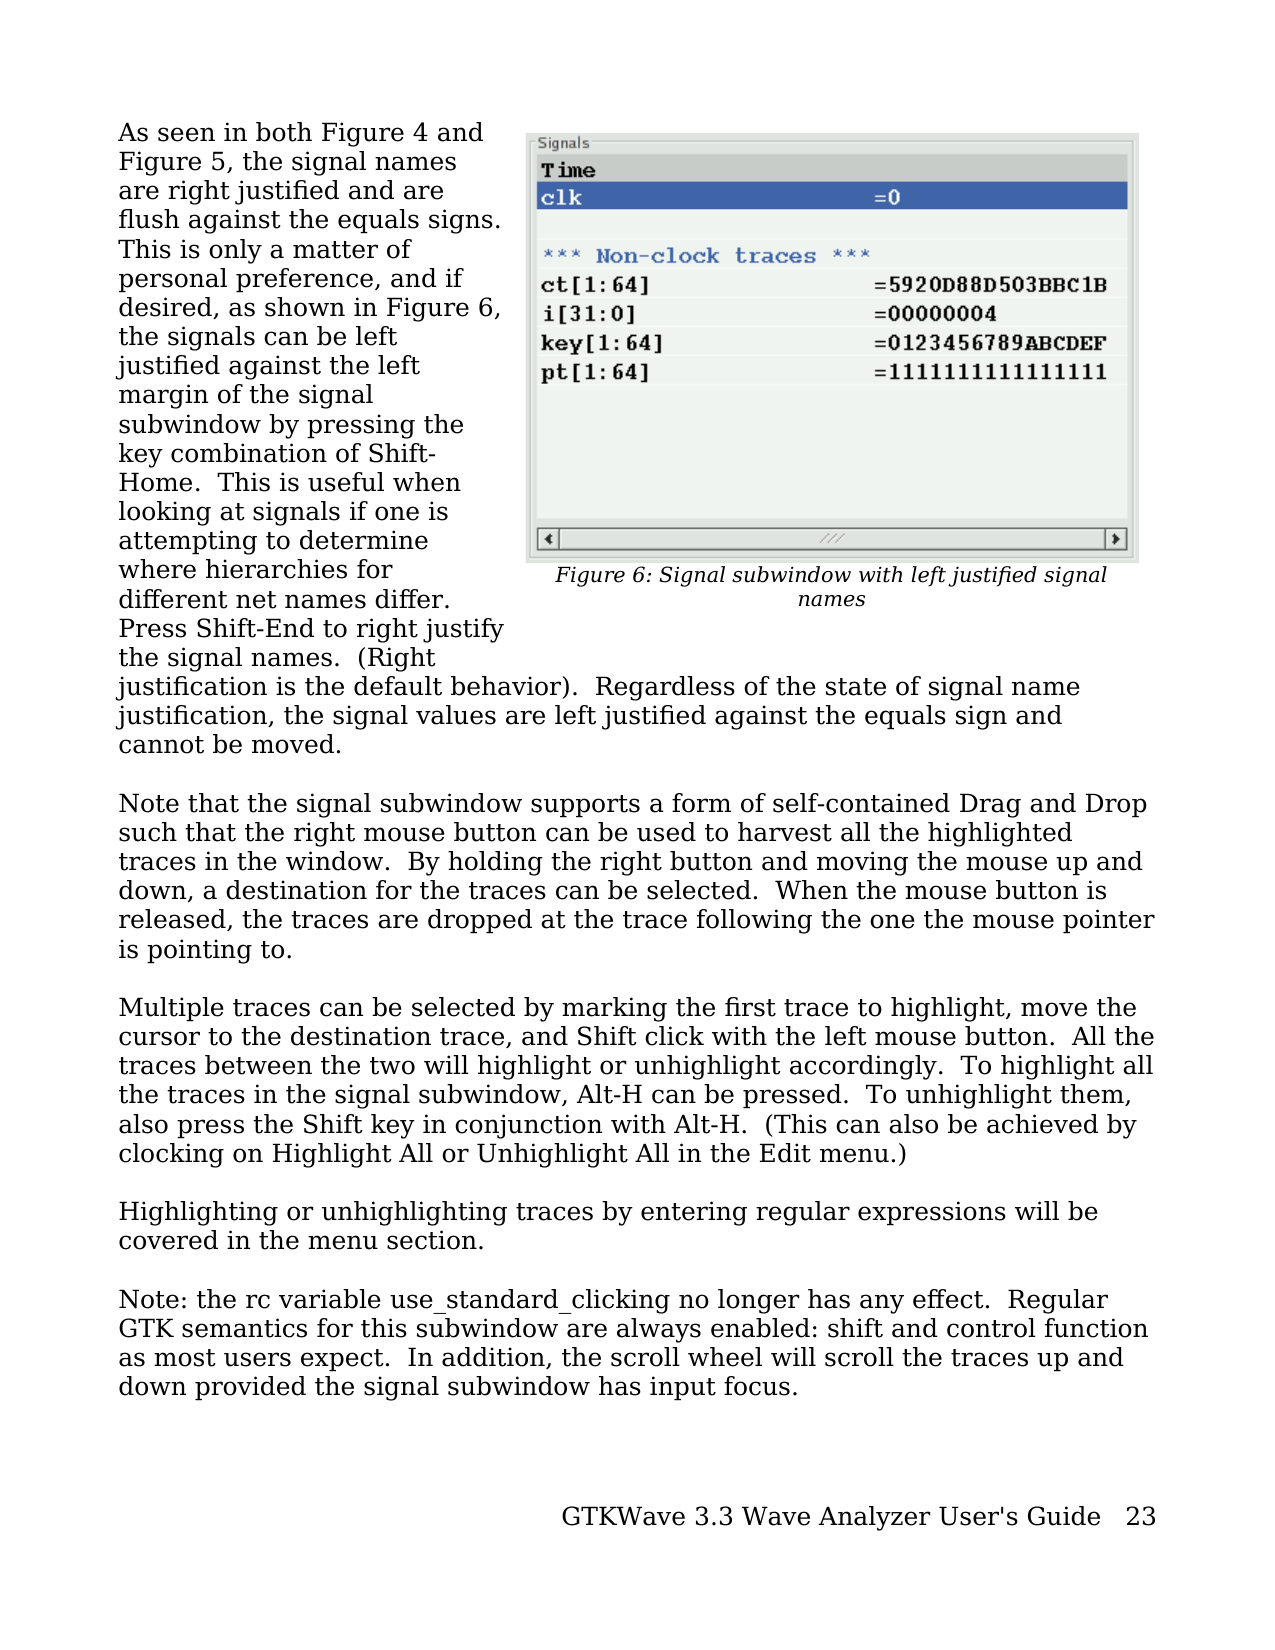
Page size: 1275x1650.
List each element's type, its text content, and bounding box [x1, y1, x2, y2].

text Note that the signal subwindow supports a form of self-contained Drag and Drop such that the right mouse button can be used to harvest all the highlighted traces in the window. By holding the right button and moving the mouse up and down, a destination for the traces can be selected. When the mouse button is released, the traces are dropped at the trace following the one the mouse pointer is pointing to. [118, 789, 1157, 964]
text As seen in both Figure 4 and Figure 5, the signal names are right justified and are flush against the equals signs. This is only a matter of personal preference, and if desired, as shown in Figure 6, the signals can be left justified against the left margin of the signal subwindow by pressing the key combination of Shift-Home. This is useful when looking at signals if one is attempting to determine where hierarchies for different net names differ. Press Shift-End to right justify the signal names. (Right justification is the default behavior). Regardless of the state of signal name justification, the signal values are left justified against the equals sign and cannot be moved. [118, 118, 1157, 760]
text Multiple traces can be selected by marking the first trace to highlight, move the cursor to the destination trace, and Shift click with the left mouse button. All the traces between the two will highlight or unhighlight accordingly. To highlight all the traces in the signal subwindow, Alt-H can be pressed. To unhighlight them, also press the Shift key in conjunction with Alt-H. (This can also be achieved by clocking on Highlight All or Unhighlight All in the Edit menu.) [118, 993, 1157, 1168]
text Figure 6: Signal subwindow with left justified signal names [526, 563, 1139, 611]
text Highlighting or unhighlighting traces by entering regular expressions will be covered in the menu section. [118, 1197, 1157, 1256]
text Note: the rc variable use_standard_clicking no longer has any effect. Regular GTK semantics for this subwindow are always enabled: shift and control function as most users expect. In addition, the scroll wheel will scroll the traces up and down provided the signal subwindow has input focus. [118, 1285, 1157, 1401]
picture [525, 133, 1140, 563]
